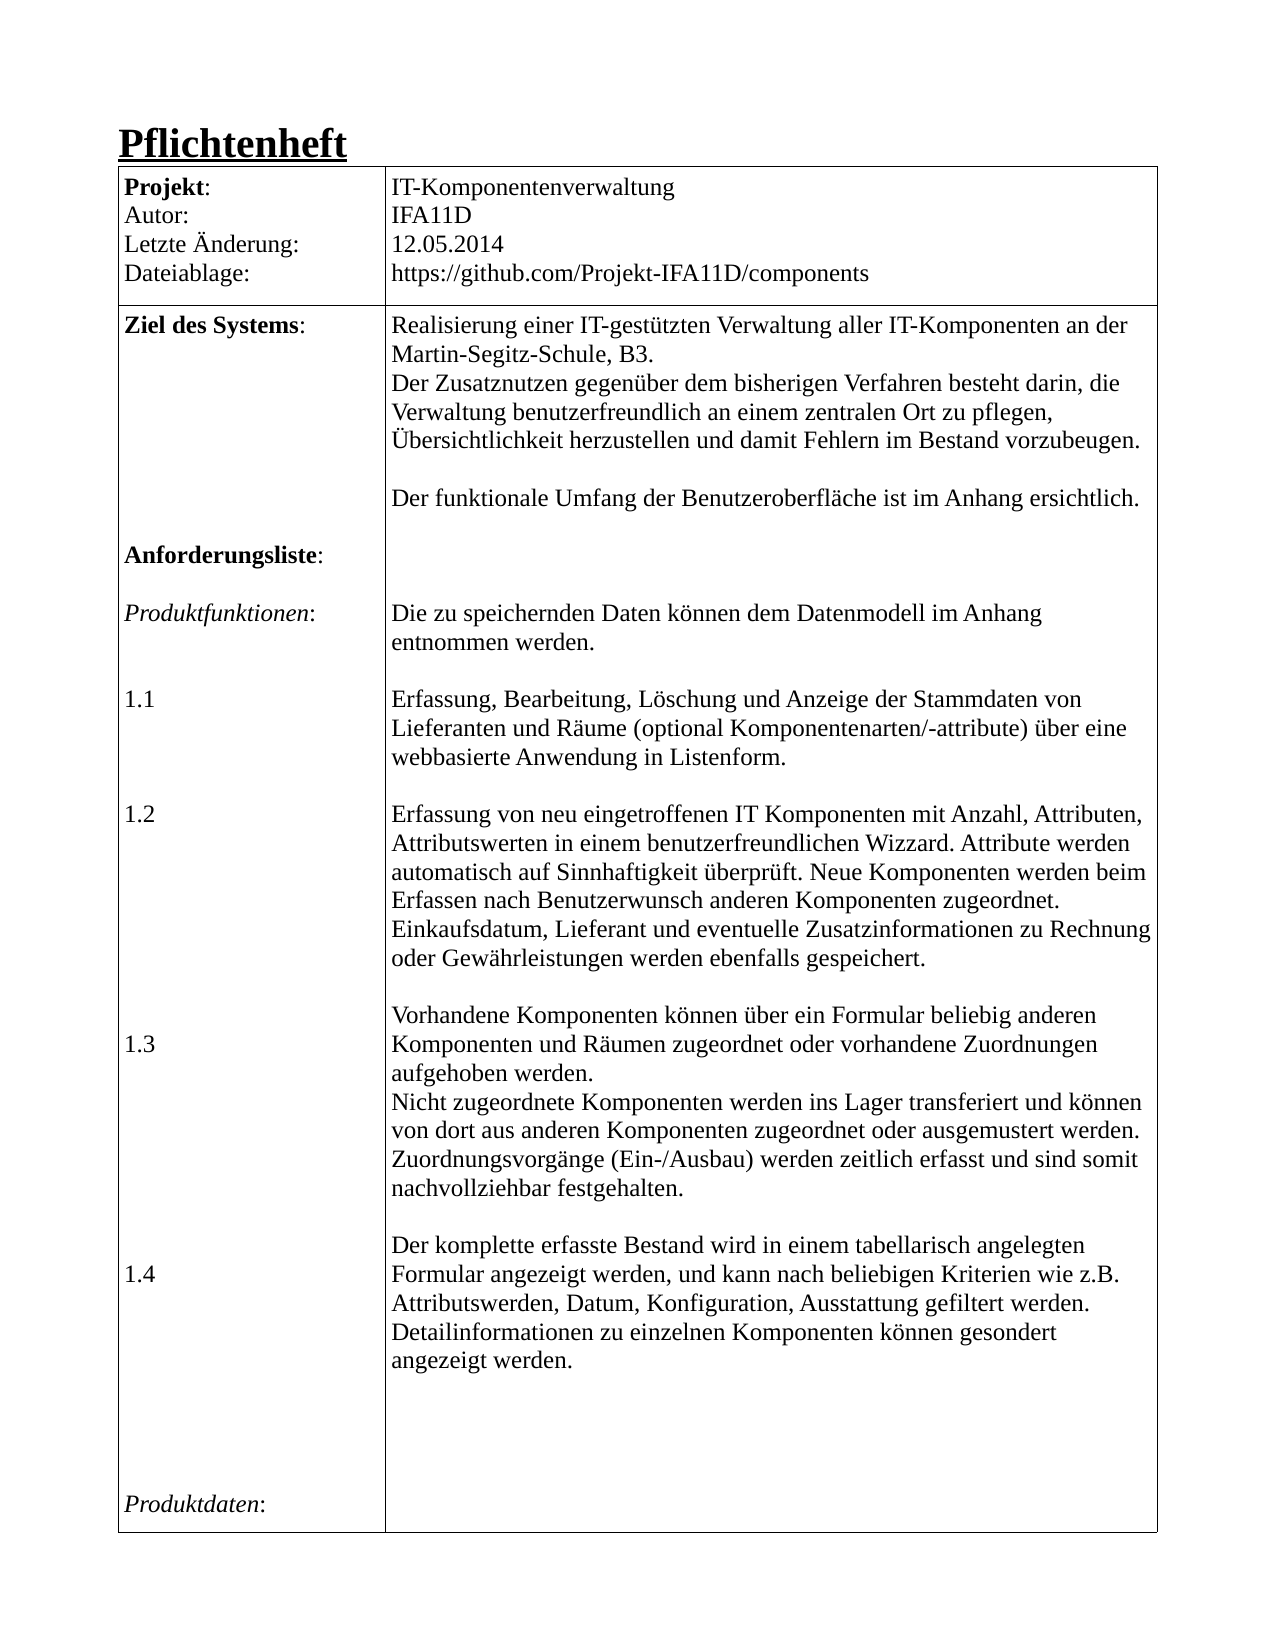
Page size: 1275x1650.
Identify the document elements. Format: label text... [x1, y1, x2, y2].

table_header IT-Komponentenverwaltung IFA11D 12.05.2014 https://github.com/Projekt-IFA11D/components [386, 167, 1157, 304]
table_header Projekt: Autor: Letzte Änderung: Dateiablage: [119, 167, 385, 304]
table_cell Ziel des Systems: Anforderungsliste: Produktfunktionen: 1.1 1.2 1.3 1.4 Produktdaten: [119, 306, 385, 1532]
table_cell Realisierung einer IT-gestützten Verwaltung aller IT-Komponenten an der Martin-Segitz-Schule, B3. Der Zusatznutzen gegenüber dem bisherigen Verfahren besteht darin, die Verwaltung benutzerfreundlich an einem zentralen Ort zu pflegen, Übersichtlichkeit herzustellen und damit Fehlern im Bestand vorzubeugen. Der funktionale Umfang der Benutzeroberfläche ist im Anhang ersichtlich. Die zu speichernden Daten können dem Datenmodell im Anhang entnommen werden. Erfassung, Bearbeitung, Löschung und Anzeige der Stammdaten von Lieferanten und Räume (optional Komponentenarten/-attribute) über eine webbasierte Anwendung in Listenform. Erfassung von neu eingetroffenen IT Komponenten mit Anzahl, Attributen, Attributswerten in einem benutzerfreundlichen Wizzard. Attribute werden automatisch auf Sinnhaftigkeit überprüft. Neue Komponenten werden beim Erfassen nach Benutzerwunsch anderen Komponenten zugeordnet. Einkaufsdatum, Lieferant und eventuelle Zusatzinformationen zu Rechnung oder Gewährleistungen werden ebenfalls gespeichert. Vorhandene Komponenten können über ein Formular beliebig anderen Komponenten und Räumen zugeordnet oder vorhandene Zuordnungen aufgehoben werden. Nicht zugeordnete Komponenten werden ins Lager transferiert und können von dort aus anderen Komponenten zugeordnet oder ausgemustert werden. Zuordnungsvorgänge (Ein-/Ausbau) werden zeitlich erfasst und sind somit nachvollziehbar festgehalten. Der komplette erfasste Bestand wird in einem tabellarisch angelegten Formular angezeigt werden, und kann nach beliebigen Kriterien wie z.B. Attributswerden, Datum, Konfiguration, Ausstattung gefiltert werden. Detailinformationen zu einzelnen Komponenten können gesondert angezeigt werden. [386, 306, 1157, 1532]
text Pflichtenheft [118, 118, 1157, 166]
